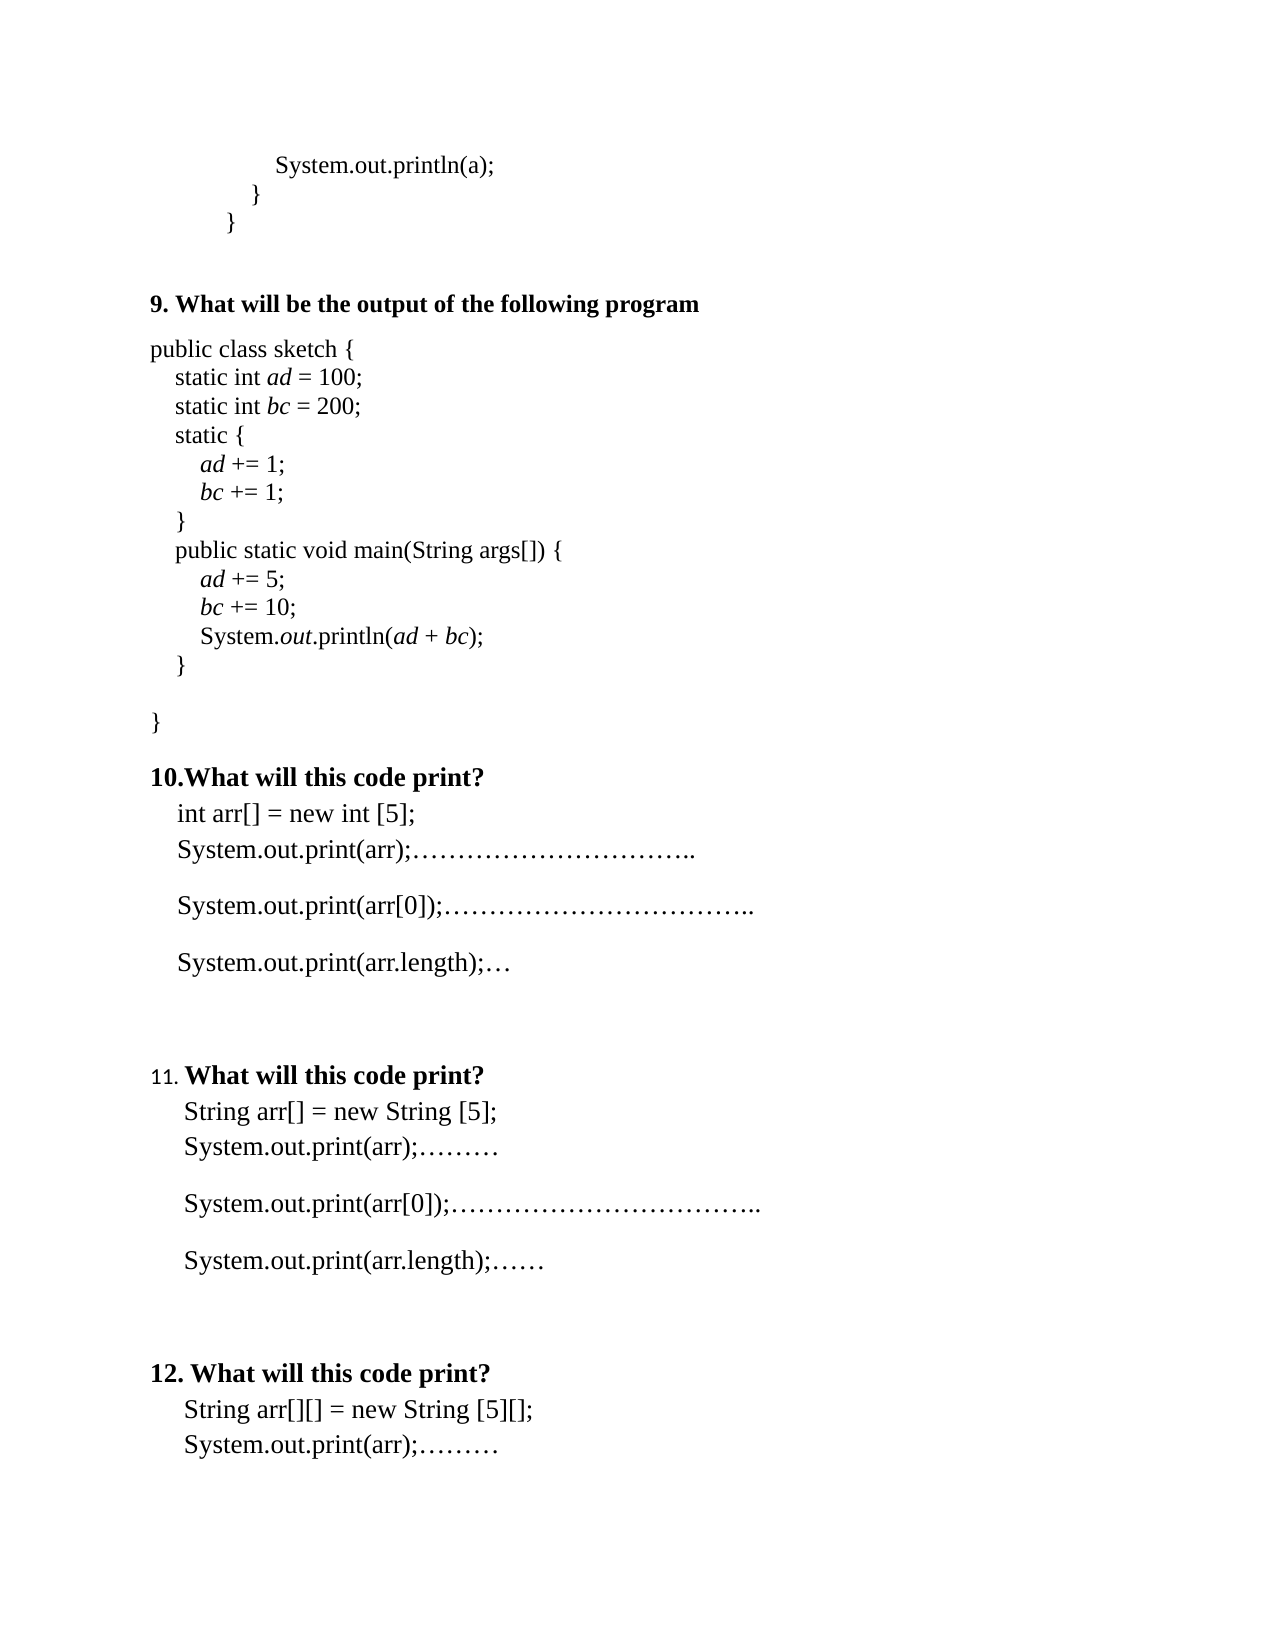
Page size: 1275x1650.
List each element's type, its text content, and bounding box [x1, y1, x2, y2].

text System.out.println(ad + bc); [150, 621, 1125, 650]
text 11. What will this code print? String arr[] = new String [5]; System.out.print(arr);……… [150, 1059, 1125, 1162]
text System.out.println(a); } } [225, 150, 1125, 236]
text } [150, 650, 1125, 679]
text static int bc = 200; [150, 391, 1125, 420]
text static { [150, 420, 1125, 449]
text System.out.print(arr.length);…… [150, 1244, 1125, 1275]
text 9. What will be the output of the following program [150, 289, 1125, 318]
text static int ad = 100; [150, 362, 1125, 391]
text bc += 10; [150, 592, 1125, 621]
text public static void main(String args[]) { [150, 535, 1125, 564]
text ad += 1; [150, 449, 1125, 477]
text ad += 5; [150, 564, 1125, 592]
text System.out.print(arr.length);… [150, 946, 1125, 977]
text 10.What will this code print? int arr[] = new int [5]; System.out.print(arr);………………………….. [150, 761, 1125, 864]
text bc += 1; [150, 477, 1125, 506]
text public class sketch { [150, 334, 1125, 362]
text System.out.print(arr[0]);…………………………….. [150, 889, 1125, 920]
text System.out.print(arr[0]);…………………………….. [150, 1187, 1125, 1218]
text } [150, 707, 1125, 736]
text } [150, 506, 1125, 535]
text 12. What will this code print? String arr[][] = new String [5][]; System.out.print(arr);……… [150, 1357, 1125, 1460]
